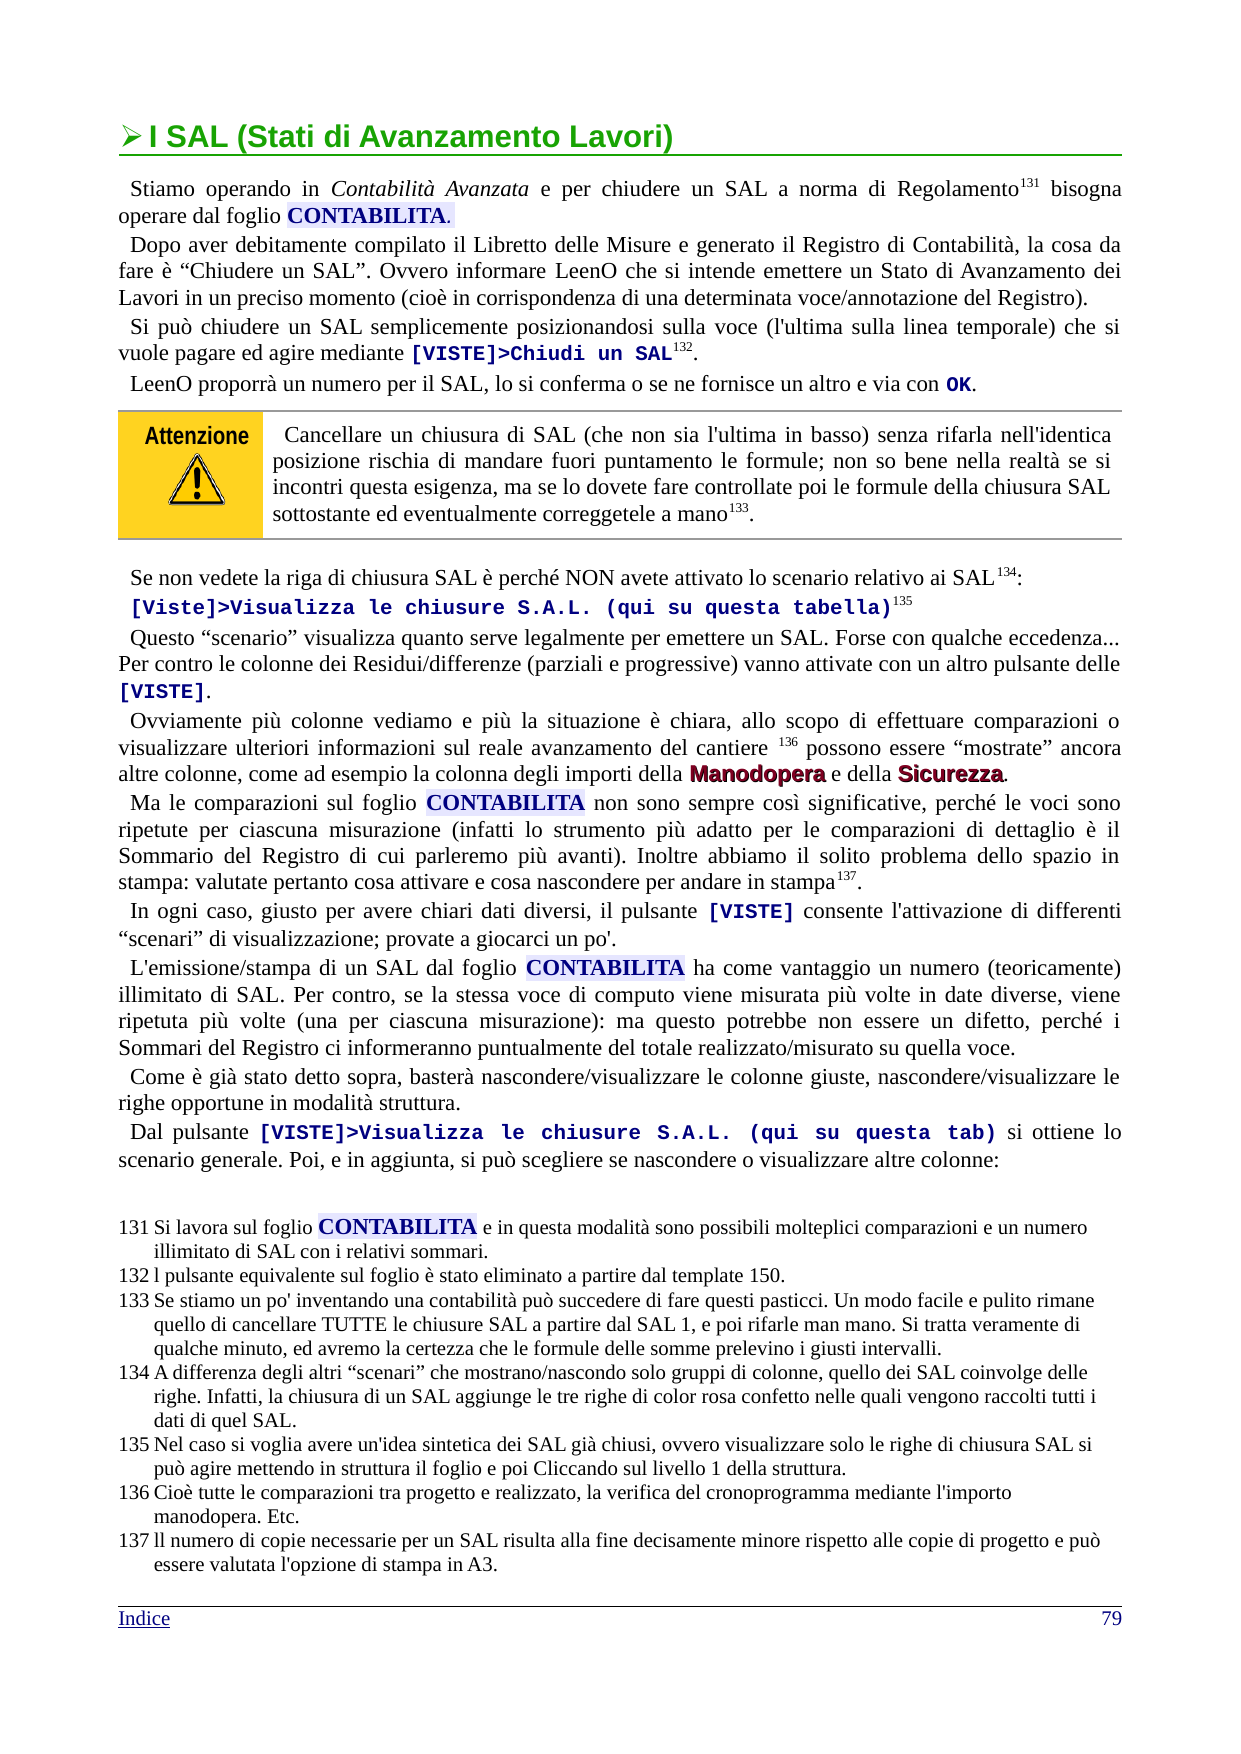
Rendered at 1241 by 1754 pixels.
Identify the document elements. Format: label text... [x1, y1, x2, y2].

text Come è già stato detto sopra, basterà nascondere/visualizzare le colonne giuste, nascondere/visualizzare le righe opportune in modalità struttura. [118, 1063, 1122, 1116]
table_header Cancellare un chiusura di SAL (che non sia l'ultima in basso) senza rifarla nell'identica posizione rischia di mandare fuori puntamento le formule; non so bene nella realtà se si incontri questa esigenza, ma se lo dovete fare controllate poi le formule della chiusura SAL sottostante ed eventualmente correggetele a mano. [264, 412, 1122, 538]
text In ogni caso, giusto per avere chiari dati diversi, il pulsante [VISTE] consente l'attivazione di differenti “scenari” di visualizzazione; provate a giocarci un po'. [118, 898, 1122, 952]
text ll numero di copie necessarie per un SAL risulta alla fine decisamente minore rispetto alle copie di progetto e può essere valutata l'opzione di stampa in A3. [118, 1528, 1122, 1576]
table_header Attenzione [118, 412, 263, 538]
text l pulsante equivalente sul foglio è stato eliminato a partire dal template 150. [118, 1263, 1122, 1287]
picture [164, 449, 229, 509]
text LeenO proporrà un numero per il SAL, lo si conferma o se ne fornisce un altro e via con OK. [118, 370, 1122, 397]
text A differenza degli altri “scenari” che mostrano/nascondo solo gruppi di colonne, quello dei SAL coinvolge delle righe. Infatti, la chiusura di un SAL aggiunge le tre righe di color rosa confetto nelle quali vengono raccolti tutti i dati di quel SAL. [118, 1360, 1122, 1432]
text Cioè tutte le comparazioni tra progetto e realizzato, la verifica del cronoprogramma mediante l'importo manodopera. Etc. [118, 1480, 1122, 1528]
text L'emissione/stampa di un SAL dal foglio CONTABILITA ha come vantaggio un numero (teoricamente) illimitato di SAL. Per contro, se la stessa voce di computo viene misurata più volte in date diverse, viene ripetuta più volte (una per ciascuna misurazione): ma questo potrebbe non essere un difetto, perché i Sommari del Registro ci informeranno puntualmente del totale realizzato/misurato su quella voce. [118, 954, 1122, 1060]
text Questo “scenario” visualizza quanto serve legalmente per emettere un SAL. Forse con qualche eccedenza... Per contro le colonne dei Residui/differenze (parziali e progressive) vanno attivate con un altro pulsante delle [VISTE]. [118, 624, 1122, 704]
text Stiamo operando in Contabilità Avanzata e per chiudere un SAL a norma di Regolamento bisogna operare dal foglio CONTABILITA. [118, 175, 1122, 228]
subtitle I SAL (Stati di Avanzamento Lavori) [119, 118, 1122, 154]
text Dopo aver debitamente compilato il Libretto delle Misure e generato il Registro di Contabilità, la cosa da fare è “Chiudere un SAL”. Ovvero informare LeenO che si intende emettere un Stato di Avanzamento dei Lavori in un preciso momento (cioè in corrispondenza di una determinata voce/annotazione del Registro). [118, 231, 1122, 310]
text [Viste]>Visualizza le chiusure S.A.L. (qui su questa tabella) [118, 593, 1122, 621]
text Ma le comparazioni sul foglio CONTABILITA non sono sempre così significative, perché le voci sono ripetute per ciascuna misurazione (infatti lo strumento più adatto per le comparazioni di dettaglio è il Sommario del Registro di cui parleremo più avanti). Inoltre abbiamo il solito problema dello spazio in stampa: valutate pertanto cosa attivare e cosa nascondere per andare in stampa. [118, 789, 1122, 895]
text Si lavora sul foglio CONTABILITA e in questa modalità sono possibili molteplici comparazioni e un numero illimitato di SAL con i relativi sommari. [118, 1213, 1122, 1263]
text Ovviamente più colonne vediamo e più la situazione è chiara, allo scopo di effettuare comparazioni o visualizzare ulteriori informazioni sul reale avanzamento del cantiere possono essere “mostrate” ancora altre colonne, come ad esempio la colonna degli importi della Manodopera e della Sicurezza. [118, 707, 1122, 786]
text Se non vedete la riga di chiusura SAL è perché NON avete attivato lo scenario relativo ai SAL: [118, 564, 1122, 591]
text Si può chiudere un SAL semplicemente posizionandosi sulla voce (l'ultima sulla linea temporale) che si vuole pagare ed agire mediante [VISTE]>Chiudi un SAL. [118, 313, 1122, 367]
text Dal pulsante [VISTE]>Visualizza le chiusure S.A.L. (qui su questa tab) si ottiene lo scenario generale. Poi, e in aggiunta, si può scegliere se nascondere o visualizzare altre colonne: [118, 1118, 1122, 1172]
text Nel caso si voglia avere un'idea sintetica dei SAL già chiusi, ovvero visualizzare solo le righe di chiusura SAL si può agire mettendo in struttura il foglio e poi Cliccando sul livello 1 della struttura. [118, 1432, 1122, 1480]
